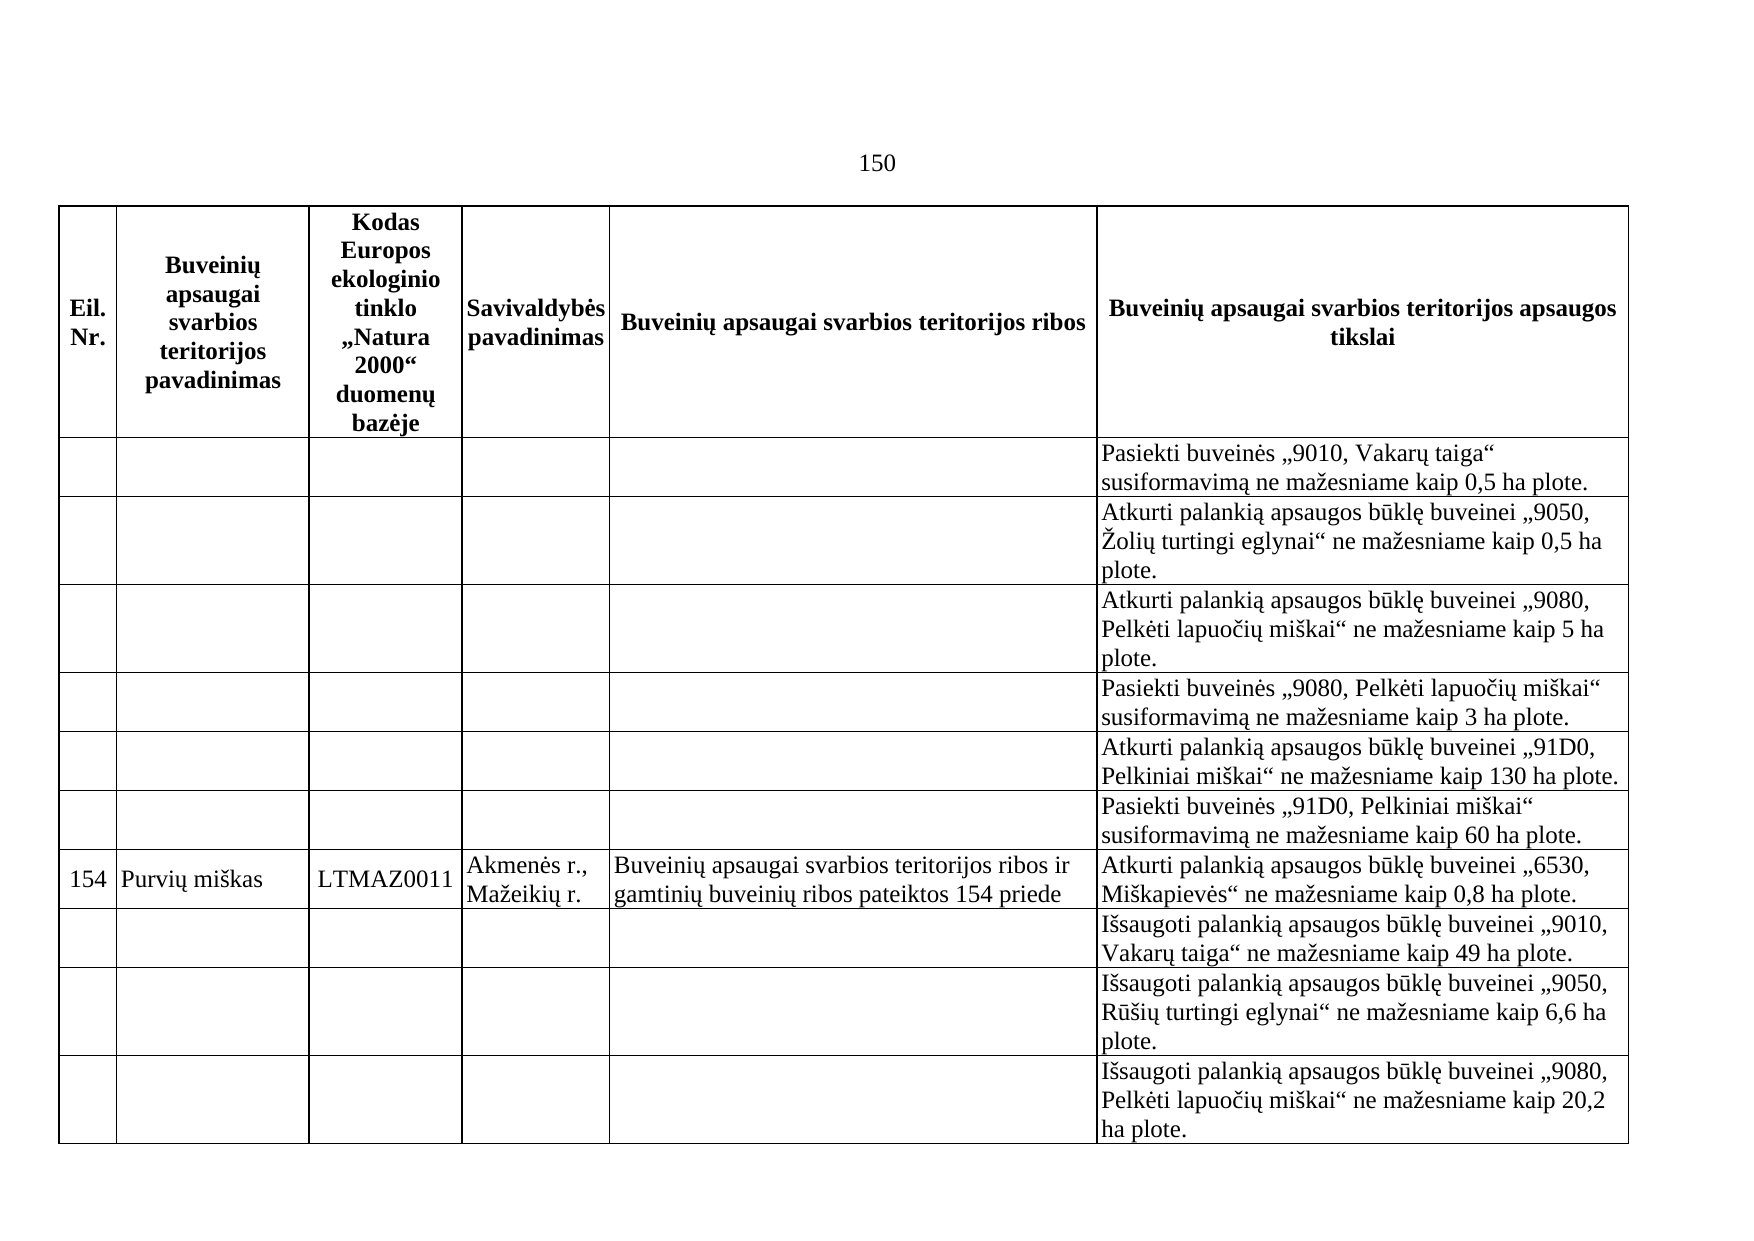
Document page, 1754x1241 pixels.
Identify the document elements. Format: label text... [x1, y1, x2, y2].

table_cell [310, 1056, 461, 1142]
table_cell [610, 585, 1096, 671]
table_cell [117, 968, 308, 1054]
table_cell [117, 673, 308, 731]
table_cell [463, 673, 609, 731]
table_header Kodas Europos ekologinio tinklo „Natura 2000“ duomenų bazėje [310, 207, 461, 437]
table_header Buveinių apsaugai svarbios teritorijos apsaugos tikslai [1098, 207, 1628, 437]
table_cell [610, 732, 1096, 789]
table_cell [310, 673, 461, 731]
table_cell Pasiekti buveinės „91D0, Pelkiniai miškai“ susiformavimą ne mažesniame kaip 60 ha plote. [1098, 791, 1628, 849]
table_cell [60, 909, 116, 967]
table_cell [463, 438, 609, 496]
table_cell [117, 438, 308, 496]
table_cell Atkurti palankią apsaugos būklę buveinei „9050, Žolių turtingi eglynai“ ne mažesniame kaip 0,5 ha plote. [1098, 497, 1628, 584]
table_cell Atkurti palankią apsaugos būklę buveinei „9080, Pelkėti lapuočių miškai“ ne mažesniame kaip 5 ha plote. [1098, 585, 1628, 671]
table_cell [60, 732, 116, 789]
table_cell [310, 438, 461, 496]
table_cell [117, 497, 308, 584]
table_cell [310, 585, 461, 671]
table_cell Akmenės r., Mažeikių r. [463, 850, 609, 908]
table_cell [117, 732, 308, 789]
table_cell [117, 1056, 308, 1142]
table_cell Buveinių apsaugai svarbios teritorijos ribos ir gamtinių buveinių ribos pateiktos 154 priede [610, 850, 1096, 908]
table_cell Purvių miškas [117, 850, 308, 908]
table_cell Išsaugoti palankią apsaugos būklę buveinei „9050, Rūšių turtingi eglynai“ ne mažesniame kaip 6,6 ha plote. [1098, 968, 1628, 1054]
table_cell [60, 585, 116, 671]
table_cell [610, 909, 1096, 967]
table_cell [60, 968, 116, 1054]
table_header Eil. Nr. [60, 207, 116, 437]
table_cell LTMAZ0011 [310, 850, 461, 908]
table_cell Atkurti palankią apsaugos būklę buveinei „6530, Miškapievės“ ne mažesniame kaip 0,8 ha plote. [1098, 850, 1628, 908]
table_cell [117, 909, 308, 967]
table_cell Pasiekti buveinės „9010, Vakarų taiga“ susiformavimą ne mažesniame kaip 0,5 ha plote. [1098, 438, 1628, 496]
table_header Buveinių apsaugai svarbios teritorijos pavadinimas [117, 207, 308, 437]
table_cell [463, 732, 609, 789]
table_cell [610, 1056, 1096, 1142]
table_cell [310, 791, 461, 849]
table_cell [610, 438, 1096, 496]
table_cell [60, 438, 116, 496]
table_header Buveinių apsaugai svarbios teritorijos ribos [610, 207, 1096, 437]
table_cell [463, 1056, 609, 1142]
table_cell [310, 968, 461, 1054]
table_cell [463, 791, 609, 849]
table_header Savivaldybės pavadinimas [463, 207, 609, 437]
table_cell [463, 909, 609, 967]
table_cell [463, 968, 609, 1054]
table_cell [60, 673, 116, 731]
table_cell [610, 968, 1096, 1054]
table_cell Pasiekti buveinės „9080, Pelkėti lapuočių miškai“ susiformavimą ne mažesniame kaip 3 ha plote. [1098, 673, 1628, 731]
table_cell [610, 497, 1096, 584]
table_cell [310, 497, 461, 584]
table_cell [310, 732, 461, 789]
table_cell [117, 585, 308, 671]
table_cell [310, 909, 461, 967]
table_cell 154 [60, 850, 116, 908]
table_cell [60, 497, 116, 584]
table_cell Išsaugoti palankią apsaugos būklę buveinei „9080, Pelkėti lapuočių miškai“ ne mažesniame kaip 20,2 ha plote. [1098, 1056, 1628, 1142]
table_cell Atkurti palankią apsaugos būklę buveinei „91D0, Pelkiniai miškai“ ne mažesniame kaip 130 ha plote. [1098, 732, 1628, 789]
table_cell [60, 791, 116, 849]
table_cell [610, 673, 1096, 731]
table_cell [60, 1056, 116, 1142]
table_cell [463, 585, 609, 671]
table_cell [117, 791, 308, 849]
table_cell [463, 497, 609, 584]
table_cell Išsaugoti palankią apsaugos būklę buveinei „9010, Vakarų taiga“ ne mažesniame kaip 49 ha plote. [1098, 909, 1628, 967]
table_cell [610, 791, 1096, 849]
